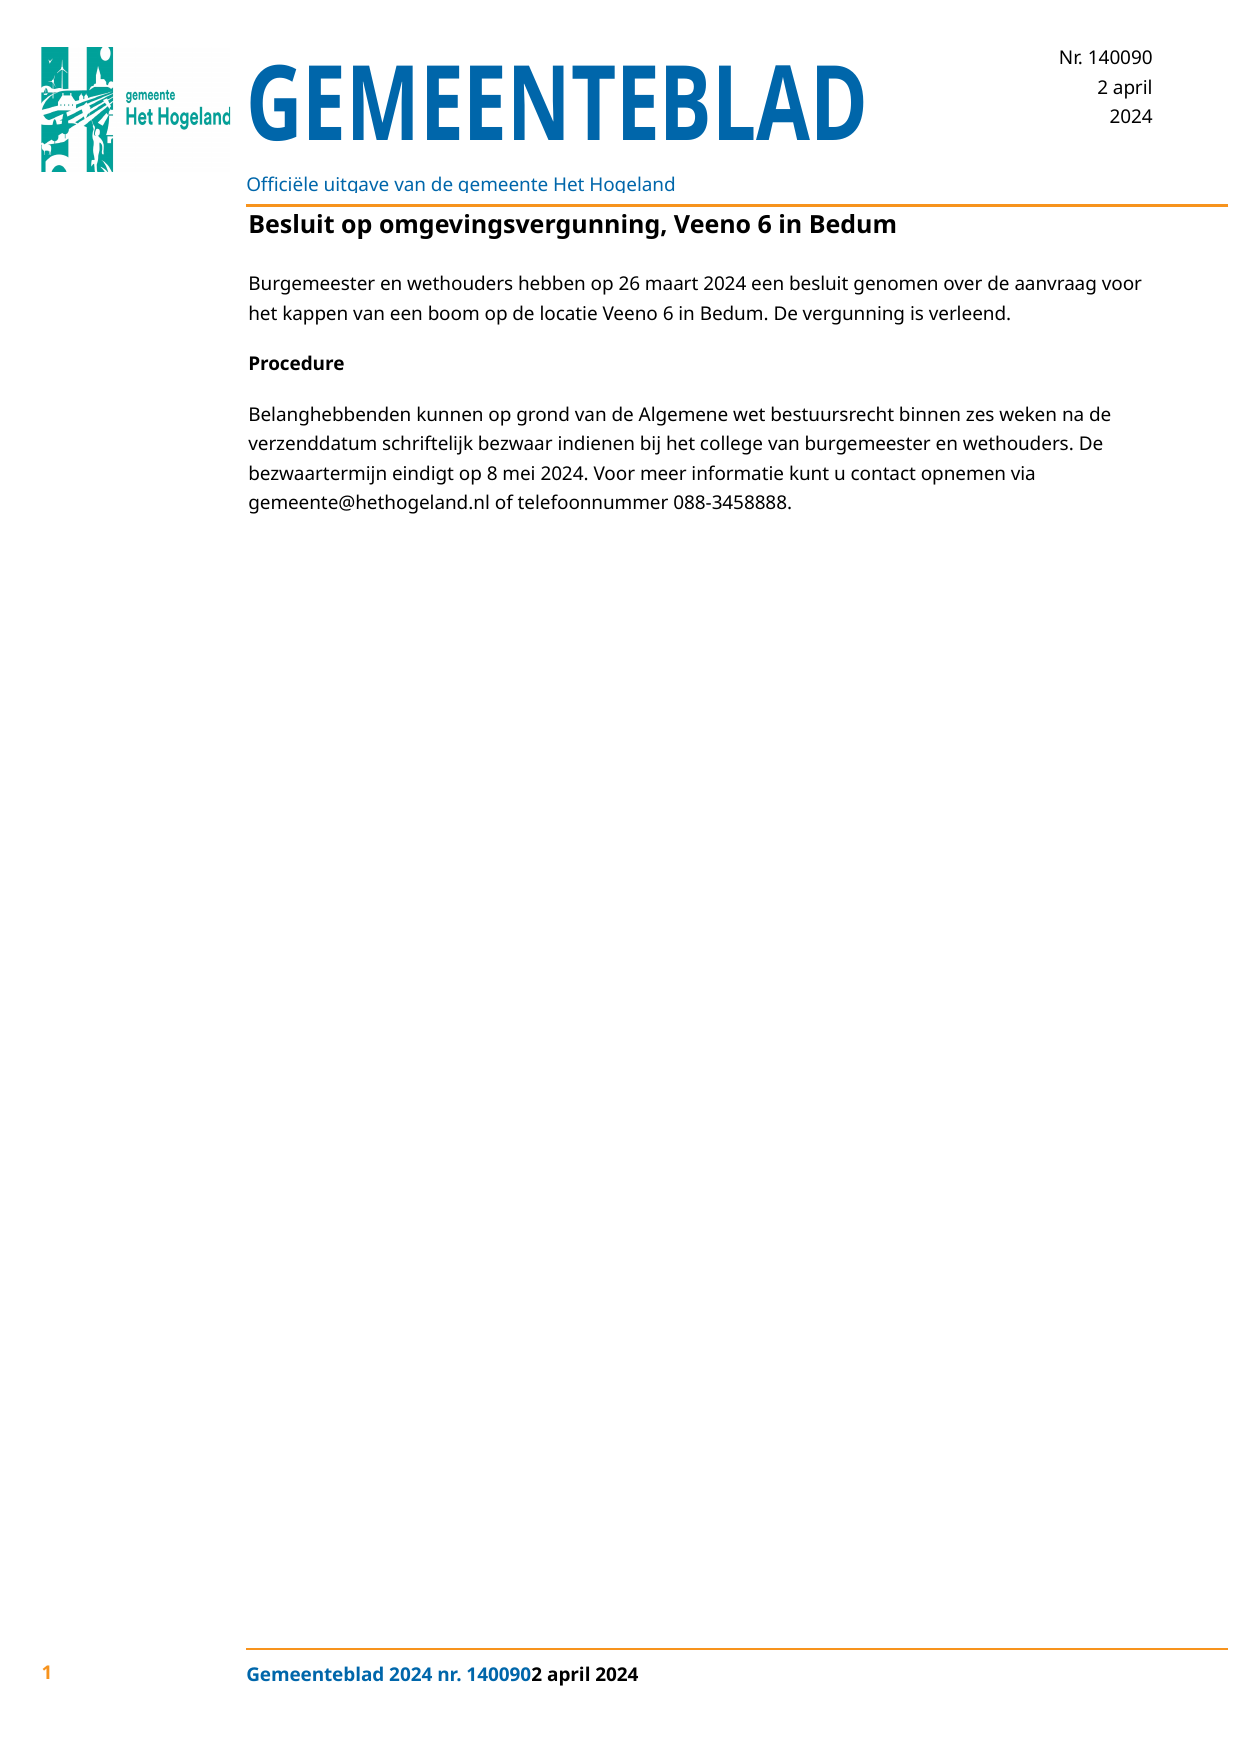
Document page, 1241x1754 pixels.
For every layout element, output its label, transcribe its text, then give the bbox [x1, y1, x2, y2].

text Belanghebbenden kunnen op grond van de Algemene wet bestuursrecht binnen zes weken na de verzenddatum schriftelijk bezwaar indienen bij het college van burgemeester en wethouders. De bezwaartermijn eindigt op 8 mei 2024. Voor meer informatie kunt u contact opnemen via gemeente@hethogeland.nl of telefoonnummer 088-3458888. [248, 401, 1152, 515]
text Besluit op omgevingsvergunning, Veeno 6 in Bedum [248, 207, 1152, 241]
text Procedure [248, 350, 1152, 376]
picture [41, 47, 231, 172]
text Burgemeester en wethouders hebben op 26 maart 2024 een besluit genomen over de aanvraag voor het kappen van een boom op de locatie Veeno 6 in Bedum. De vergunning is verleend. [248, 270, 1152, 326]
